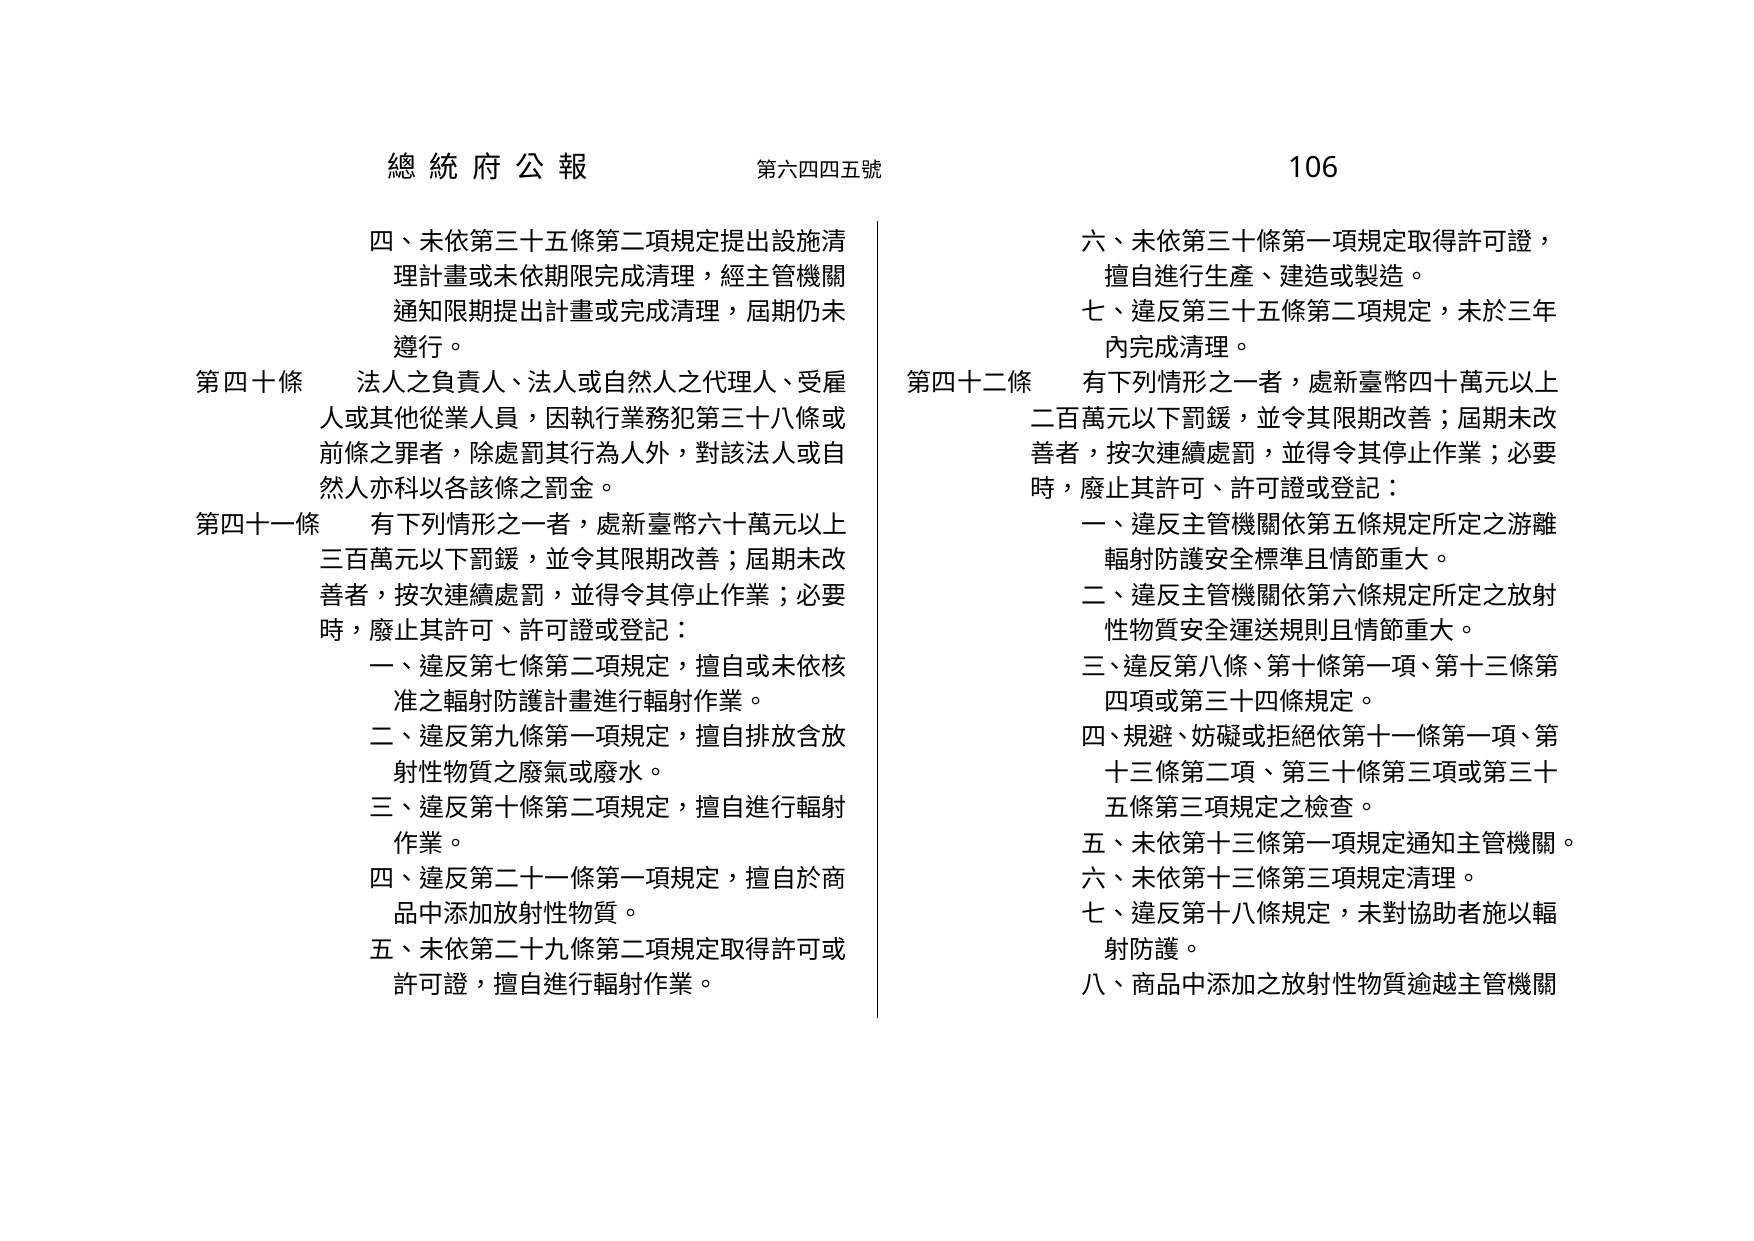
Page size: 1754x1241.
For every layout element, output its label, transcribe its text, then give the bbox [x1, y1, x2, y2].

text 一、違反主管機關依第五條規定所定之游離輻射防護安全標準且情節重大。 [1081, 505, 1559, 576]
text 六、未依第十三條第三項規定清理。 [1081, 859, 1559, 894]
text 五、未依第十三條第一項規定通知主管機關。 [1081, 824, 1559, 859]
text 六、未依第三十條第一項規定取得許可證，擅自進行生產、建造或製造。 [1081, 222, 1559, 292]
text 七、違反第三十五條第二項規定，未於三年內完成清理。 [1081, 292, 1559, 363]
text 第四十一條 有下列情形之一者，處新臺幣六十萬元以上三百萬元以下罰鍰，並令其限期改善；屆期未改善者，按次連續處罰，並得令其停止作業；必要時，廢止其許可、許可證或登記： [195, 505, 847, 647]
text 七、違反第十八條規定，未對協助者施以輻射防護。 [1081, 894, 1559, 965]
text 四、規避、妨礙或拒絕依第十一條第一項、第十三條第二項、第三十條第三項或第三十五條第三項規定之檢查。 [1081, 717, 1559, 824]
text 二、違反第九條第一項規定，擅自排放含放射性物質之廢氣或廢水。 [369, 717, 847, 788]
text 第四十二條 有下列情形之一者，處新臺幣四十萬元以上二百萬元以下罰鍰，並令其限期改善；屆期未改善者，按次連續處罰，並得令其停止作業；必要時，廢止其許可、許可證或登記： [907, 363, 1559, 505]
text 二、違反主管機關依第六條規定所定之放射性物質安全運送規則且情節重大。 [1081, 576, 1559, 647]
text 八、商品中添加之放射性物質逾越主管機關 [1081, 965, 1559, 1001]
text 三、違反第十條第二項規定，擅自進行輻射作業。 [369, 788, 847, 859]
text 一、違反第七條第二項規定，擅自或未依核准之輻射防護計畫進行輻射作業。 [369, 647, 847, 717]
text 三、違反第八條、第十條第一項、第十三條第四項或第三十四條規定。 [1081, 647, 1559, 717]
text 四、未依第三十五條第二項規定提出設施清理計畫或未依期限完成清理，經主管機關通知限期提出計畫或完成清理，屆期仍未遵行。 [369, 222, 847, 363]
text 四、違反第二十一條第一項規定，擅自於商品中添加放射性物質。 [369, 859, 847, 930]
text 五、未依第二十九條第二項規定取得許可或許可證，擅自進行輻射作業。 [369, 930, 847, 1001]
text 第四十條 法人之負責人、法人或自然人之代理人、受雇人或其他從業人員，因執行業務犯第三十八條或前條之罪者，除處罰其行為人外，對該法人或自然人亦科以各該條之罰金。 [195, 363, 847, 505]
